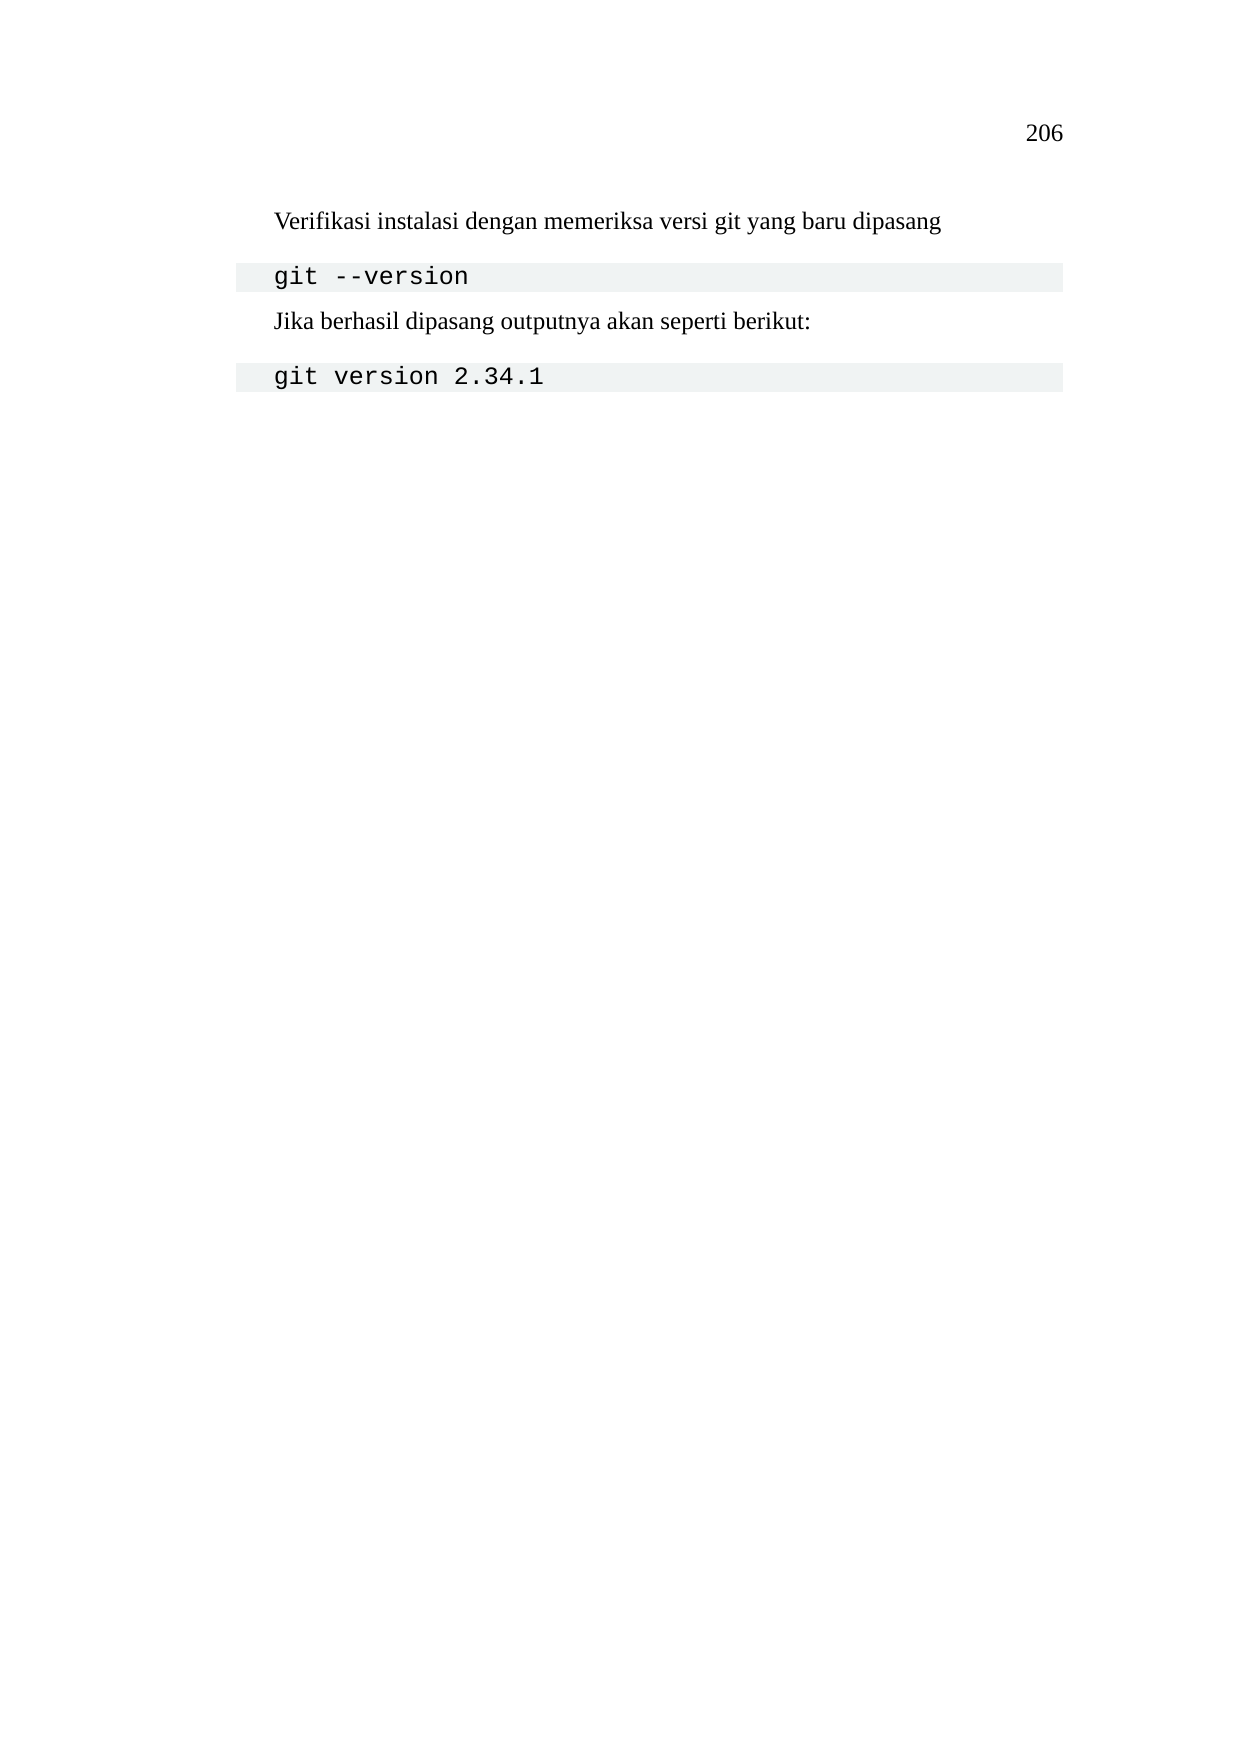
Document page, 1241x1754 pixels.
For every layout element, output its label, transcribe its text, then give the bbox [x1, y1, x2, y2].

list git --version [236, 263, 1063, 292]
list Jika berhasil dipasang outputnya akan seperti berikut: [236, 306, 1063, 335]
list Verifikasi instalasi dengan memeriksa versi git yang baru dipasang [236, 206, 1063, 235]
list git version 2.34.1 [236, 363, 1063, 392]
